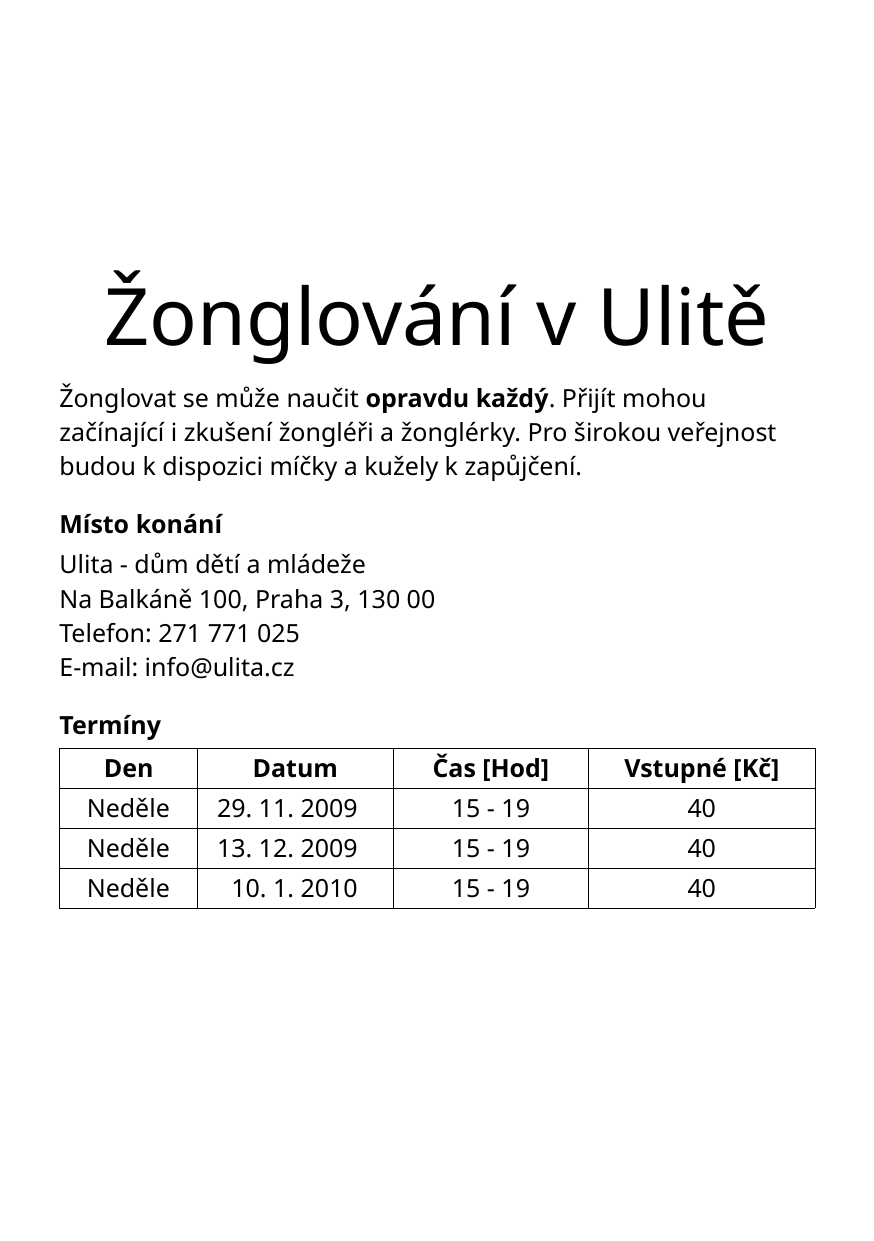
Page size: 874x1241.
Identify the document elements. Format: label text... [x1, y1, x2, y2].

table_header Datum [198, 749, 393, 788]
table_header Čas [Hod] [394, 749, 588, 788]
table_cell 15 - 19 [394, 789, 588, 828]
text Žonglovat se může naučit opravdu každý. Přijít mohou začínající i zkušení žongléři a žonglérky. Pro širokou veřejnost budou k dispozici míčky a kužely k zapůjčení. [59, 381, 815, 483]
table_header Den [60, 749, 197, 788]
table_cell 15 - 19 [394, 869, 588, 908]
subtitle Žonglování v Ulitě [59, 260, 815, 368]
table_cell 40 [589, 869, 815, 908]
text Ulita - dům dětí a mládeže Na Balkáně 100, Praha 3, 130 00 Telefon: 271 771 025 E-mail: info@ulita.cz [59, 547, 815, 683]
table_cell Neděle [60, 789, 197, 828]
table_cell Neděle [60, 869, 197, 908]
subtitle Termíny [59, 708, 815, 742]
table_header [563, 59, 815, 235]
table_header Vstupné [Kč] [589, 749, 815, 788]
table_cell 29. 11. 2009 [198, 789, 393, 828]
table_cell 15 - 19 [394, 829, 588, 868]
table_header [59, 59, 311, 235]
table_cell 10. 1. 2010 [198, 869, 393, 908]
table_cell 40 [589, 829, 815, 868]
table_cell 40 [589, 789, 815, 828]
table_header [311, 59, 563, 235]
table_cell 13. 12. 2009 [198, 829, 393, 868]
table_cell Neděle [60, 829, 197, 868]
subtitle Místo konání [59, 507, 815, 541]
